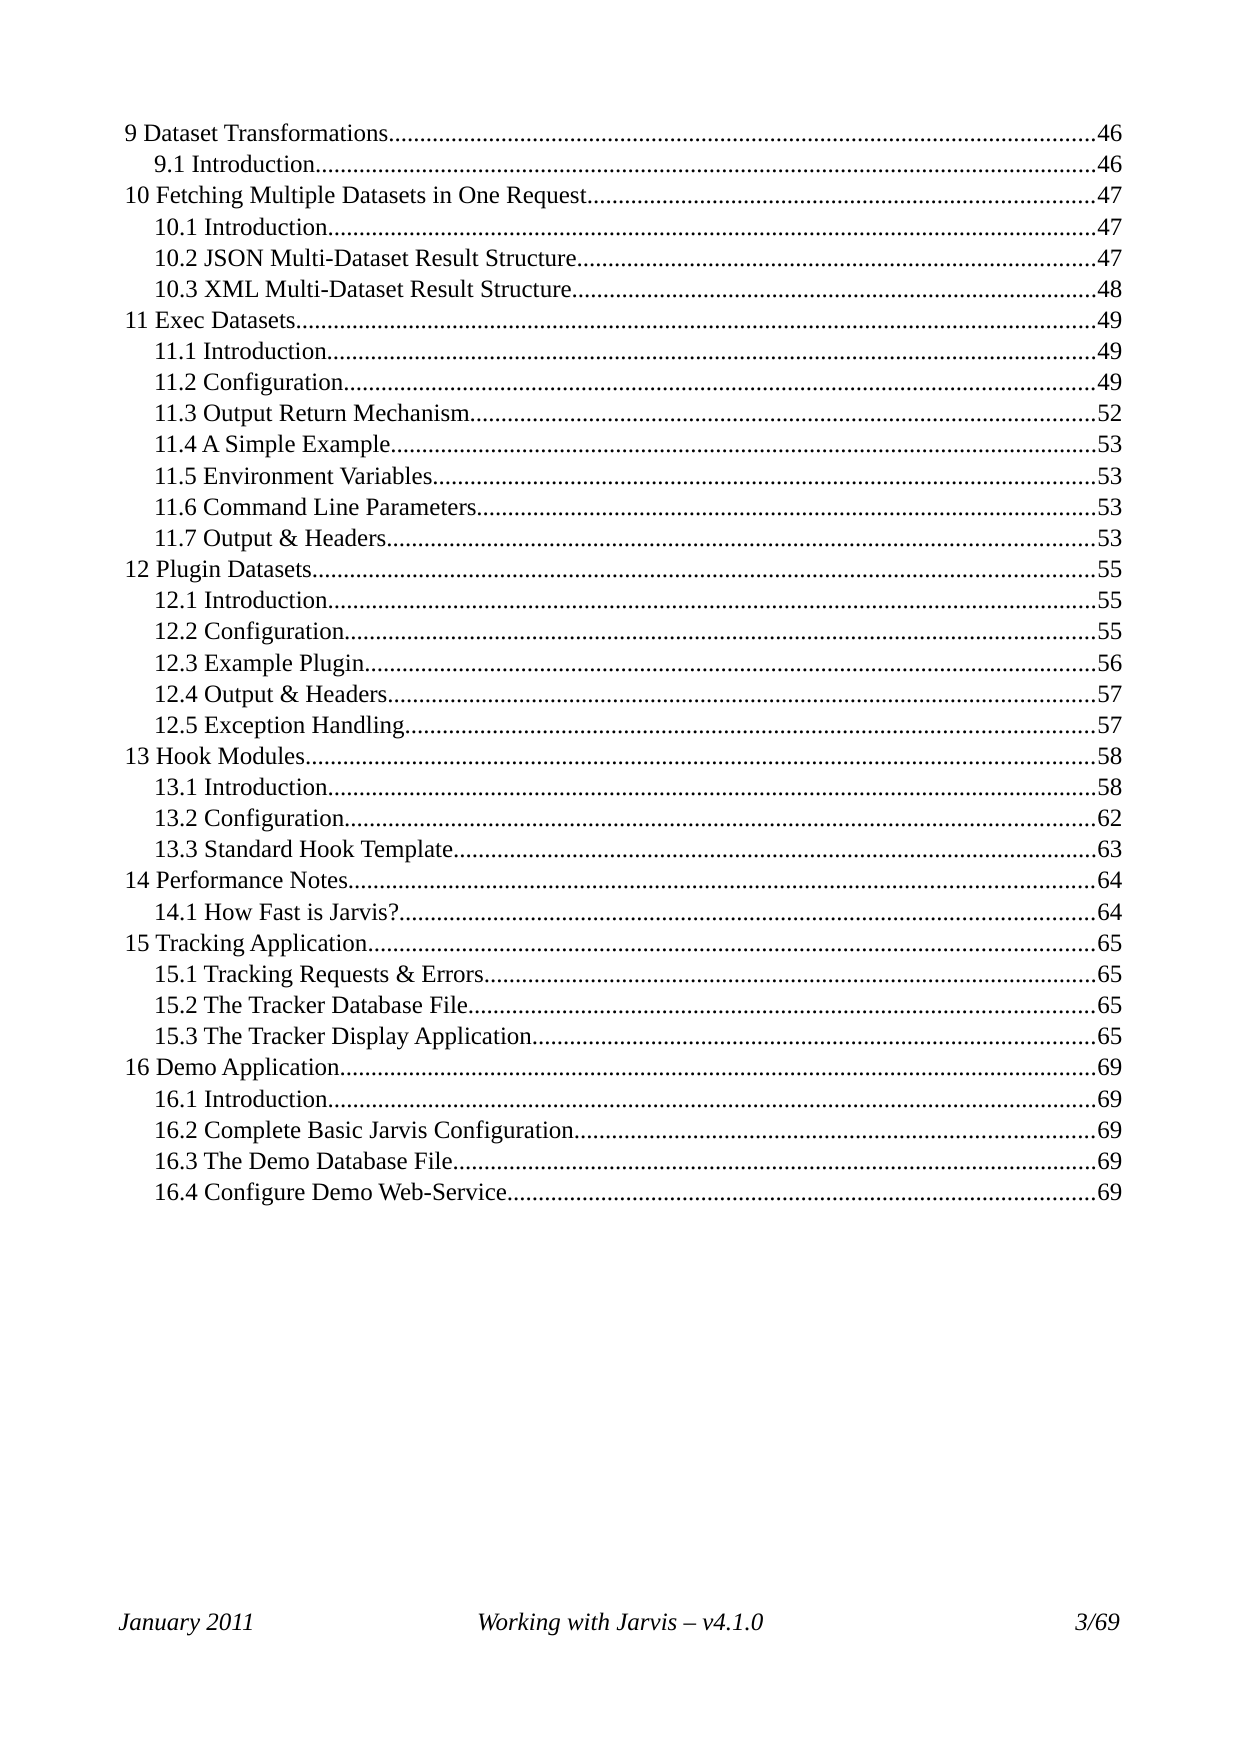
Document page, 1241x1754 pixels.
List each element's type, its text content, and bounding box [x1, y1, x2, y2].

text 16.4 Configure Demo Web-Service 69 [148, 1177, 1122, 1206]
text 11.5 Environment Variables 53 [148, 461, 1122, 489]
text 16 Demo Application 69 [118, 1052, 1122, 1081]
text 15.2 The Tracker Database File 65 [148, 990, 1122, 1019]
text 15 Tracking Application 65 [118, 928, 1122, 957]
text 12.2 Configuration 55 [148, 616, 1122, 645]
text 11 Exec Datasets 49 [118, 305, 1122, 334]
text 12 Plugin Datasets 55 [118, 554, 1122, 583]
text 11.6 Command Line Parameters 53 [148, 492, 1122, 521]
text 9 Dataset Transformations 46 [118, 118, 1122, 147]
text 11.1 Introduction 49 [148, 336, 1122, 365]
text 15.3 The Tracker Display Application 65 [148, 1021, 1122, 1050]
text 12.5 Exception Handling 57 [148, 710, 1122, 739]
text 13 Hook Modules 58 [118, 741, 1122, 770]
text 16.1 Introduction 69 [148, 1084, 1122, 1112]
text 10 Fetching Multiple Datasets in One Request 47 [118, 180, 1122, 209]
text 11.3 Output Return Mechanism 52 [148, 398, 1122, 427]
text 13.1 Introduction 58 [148, 772, 1122, 801]
text 10.1 Introduction 47 [148, 212, 1122, 240]
text 11.2 Configuration 49 [148, 367, 1122, 396]
text 13.2 Configuration 62 [148, 803, 1122, 832]
text 10.3 XML Multi-Dataset Result Structure 48 [148, 274, 1122, 303]
text 14.1 How Fast is Jarvis? 64 [148, 897, 1122, 926]
text 11.7 Output & Headers 53 [148, 523, 1122, 552]
text 9.1 Introduction 46 [148, 149, 1122, 178]
text 12.1 Introduction 55 [148, 585, 1122, 614]
text 15.1 Tracking Requests & Errors 65 [148, 959, 1122, 988]
text 16.2 Complete Basic Jarvis Configuration 69 [148, 1115, 1122, 1143]
text 16.3 The Demo Database File 69 [148, 1146, 1122, 1175]
text 10.2 JSON Multi-Dataset Result Structure 47 [148, 243, 1122, 271]
text 14 Performance Notes 64 [118, 866, 1122, 894]
text 11.4 A Simple Example 53 [148, 429, 1122, 458]
text 12.3 Example Plugin 56 [148, 648, 1122, 676]
text 13.3 Standard Hook Template 63 [148, 834, 1122, 863]
text 12.4 Output & Headers 57 [148, 679, 1122, 707]
